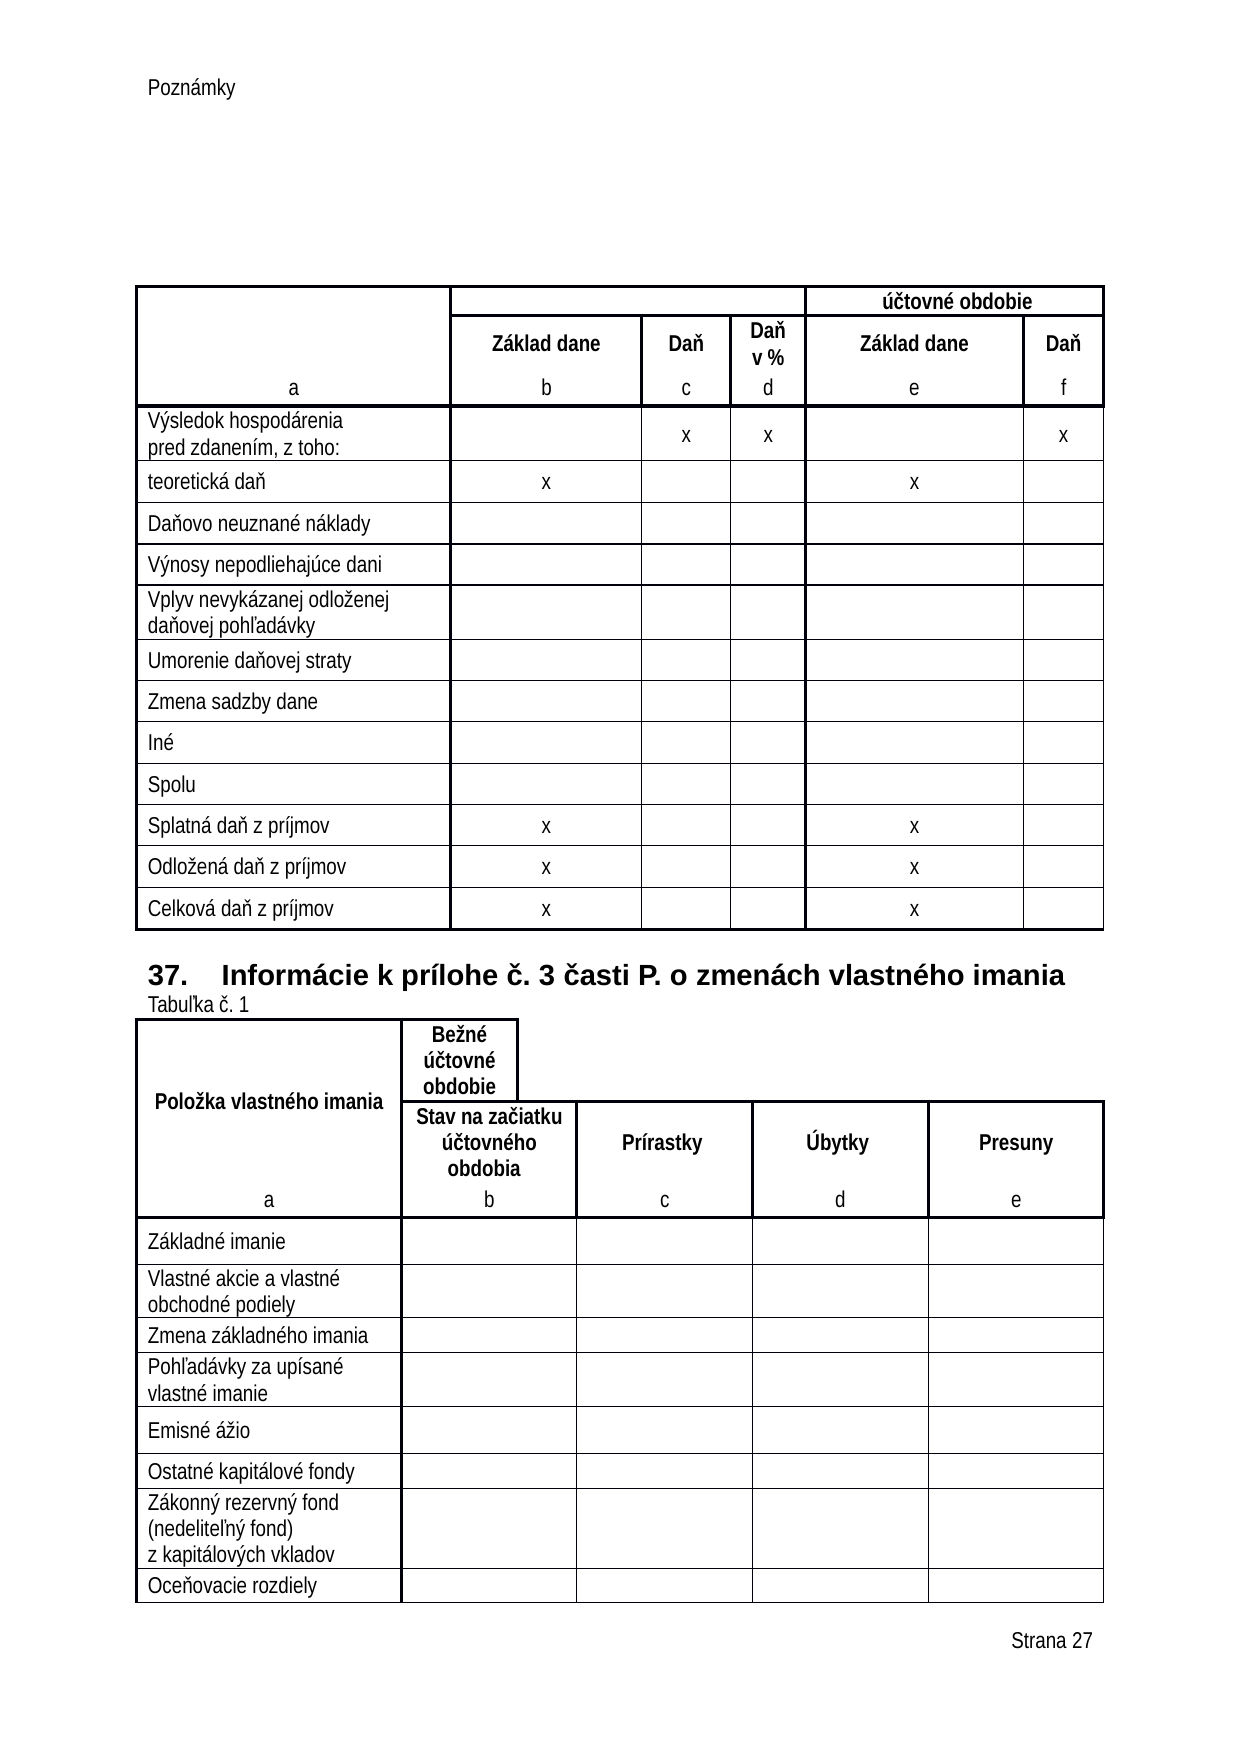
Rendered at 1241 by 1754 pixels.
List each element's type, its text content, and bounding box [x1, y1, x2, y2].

table_cell [452, 722, 641, 763]
text Tabuľka č. 1 [148, 991, 1093, 1017]
table_cell x [452, 846, 641, 887]
table_cell [1024, 722, 1103, 763]
table_cell [807, 503, 1023, 543]
table_cell [642, 805, 730, 845]
table_cell [1024, 764, 1103, 804]
table_cell a [138, 370, 449, 404]
table_cell Zákonný rezervný fond (nedeliteľný fond) z kapitálových vkladov [138, 1489, 400, 1568]
table_cell [452, 545, 641, 584]
table_cell f [1025, 370, 1102, 404]
table_cell Základné imanie [138, 1219, 400, 1263]
table_cell [929, 1454, 1103, 1487]
table_cell Splatná daň z príjmov [138, 805, 449, 845]
table_cell x [452, 888, 641, 928]
table_cell [1024, 545, 1103, 584]
table_cell [403, 1219, 576, 1263]
table_header [452, 288, 804, 314]
table_cell Základ dane [807, 317, 1022, 370]
table_cell Prírastky [578, 1103, 751, 1182]
table_cell [577, 1265, 752, 1317]
table_cell [731, 805, 804, 845]
table_cell Úbytky [754, 1103, 927, 1182]
table_cell x [642, 408, 730, 460]
table_cell e [807, 370, 1022, 404]
table_cell [731, 888, 804, 928]
table_cell [807, 586, 1023, 638]
table_cell [731, 681, 804, 721]
table_cell Daň [643, 317, 729, 370]
table_cell [642, 640, 730, 680]
table_cell Daň [1025, 317, 1102, 370]
table_cell Výnosy nepodliehajúce dani [138, 545, 449, 584]
table_cell [403, 1489, 576, 1568]
table_cell Zmena základného imania [138, 1318, 400, 1352]
table_cell [1024, 888, 1103, 928]
table_cell a [138, 1182, 400, 1216]
table_cell [731, 640, 804, 680]
table_cell Celková daň z príjmov [138, 888, 449, 928]
table_cell [929, 1407, 1103, 1453]
table_cell [731, 461, 804, 502]
table_cell [642, 846, 730, 887]
table_cell [403, 1318, 576, 1352]
table_cell [452, 408, 641, 460]
table_cell [577, 1407, 752, 1453]
table_cell [642, 586, 730, 638]
table_cell [807, 408, 1023, 460]
table_cell d [732, 370, 804, 404]
table_cell [753, 1265, 928, 1317]
table_cell e [930, 1182, 1102, 1216]
table_cell Spolu [138, 764, 449, 804]
table_cell Umorenie daňovej straty [138, 640, 449, 680]
table_cell [642, 503, 730, 543]
table_cell Stav na začiatku účtovného obdobia [403, 1103, 575, 1182]
table_cell x [731, 408, 804, 460]
table_cell [1024, 846, 1103, 887]
table_cell Pohľadávky za upísané vlastné imanie [138, 1353, 400, 1406]
table_cell [577, 1318, 752, 1352]
table_cell [642, 764, 730, 804]
table_cell x [807, 805, 1023, 845]
table_cell [1024, 640, 1103, 680]
table_cell [1024, 805, 1103, 845]
table_cell Základ dane [452, 317, 640, 370]
table_cell [929, 1569, 1103, 1602]
table_cell c [578, 1182, 751, 1216]
table_cell [753, 1407, 928, 1453]
table_cell [452, 640, 641, 680]
table_cell b [452, 370, 640, 404]
table_cell [452, 586, 641, 638]
table_cell [807, 681, 1023, 721]
table_cell [452, 503, 641, 543]
table_cell [403, 1407, 576, 1453]
table_cell Odložená daň z príjmov [138, 846, 449, 887]
table_header účtovné obdobie [807, 288, 1102, 314]
table_cell [753, 1219, 928, 1263]
table_cell [642, 461, 730, 502]
table_cell x [452, 461, 641, 502]
table_cell Iné [138, 722, 449, 763]
table_cell [642, 545, 730, 584]
table_cell [731, 503, 804, 543]
table_cell [403, 1454, 576, 1487]
table_header Bežné účtovné obdobie [403, 1021, 516, 1099]
table_cell x [807, 461, 1023, 502]
table_cell [577, 1454, 752, 1487]
table_header Položka vlastného imania [138, 1021, 400, 1182]
table_cell [403, 1569, 576, 1602]
table_cell Presuny [930, 1103, 1102, 1182]
table_cell [753, 1454, 928, 1487]
table_cell x [807, 846, 1023, 887]
table_cell [807, 764, 1023, 804]
table_cell Zmena sadzby dane [138, 681, 449, 721]
table_cell Oceňovacie rozdiely [138, 1569, 400, 1602]
table_cell teoretická daň [138, 461, 449, 502]
table_cell [731, 722, 804, 763]
table_cell [1024, 681, 1103, 721]
table_cell [1024, 503, 1103, 543]
table_cell d [754, 1182, 927, 1216]
table_cell [807, 640, 1023, 680]
table_cell [929, 1219, 1103, 1263]
table_cell [929, 1265, 1103, 1317]
table_cell [577, 1353, 752, 1406]
table_cell [753, 1569, 928, 1602]
table_cell [753, 1318, 928, 1352]
table_cell Vplyv nevykázanej odloženej daňovej pohľadávky [138, 586, 449, 638]
table_cell [731, 764, 804, 804]
table_cell [452, 681, 641, 721]
table_cell Vlastné akcie a vlastné obchodné podiely [138, 1265, 400, 1317]
table_cell Daň v % [732, 317, 804, 370]
table_cell [929, 1318, 1103, 1352]
table_cell [403, 1265, 576, 1317]
table_cell [753, 1489, 928, 1568]
table_cell [1024, 461, 1103, 502]
table_cell Daňovo neuznané náklady [138, 503, 449, 543]
table_cell x [452, 805, 641, 845]
table_cell [577, 1219, 752, 1263]
table_cell Ostatné kapitálové fondy [138, 1454, 400, 1487]
table_cell [929, 1489, 1103, 1568]
table_cell Výsledok hospodárenia pred zdanením, z toho: [138, 408, 449, 460]
table_cell [731, 545, 804, 584]
table_cell [731, 586, 804, 638]
table_cell [929, 1353, 1103, 1406]
table_cell [403, 1353, 576, 1406]
table_cell x [1024, 408, 1103, 460]
table_cell [577, 1489, 752, 1568]
title Informácie k prílohe č. 3 časti P. o zmenách vlastného imania [148, 957, 1093, 991]
table_cell [577, 1569, 752, 1602]
table_cell [753, 1353, 928, 1406]
table_cell [452, 764, 641, 804]
table_header [138, 288, 449, 370]
table_cell [731, 846, 804, 887]
table_cell [807, 722, 1023, 763]
table_cell [642, 681, 730, 721]
table_cell [1024, 586, 1103, 638]
table_cell [642, 722, 730, 763]
table_cell x [807, 888, 1023, 928]
table_cell [642, 888, 730, 928]
table_cell [807, 545, 1023, 584]
table_cell b [403, 1182, 575, 1216]
table_cell c [643, 370, 729, 404]
table_cell Emisné ážio [138, 1407, 400, 1453]
